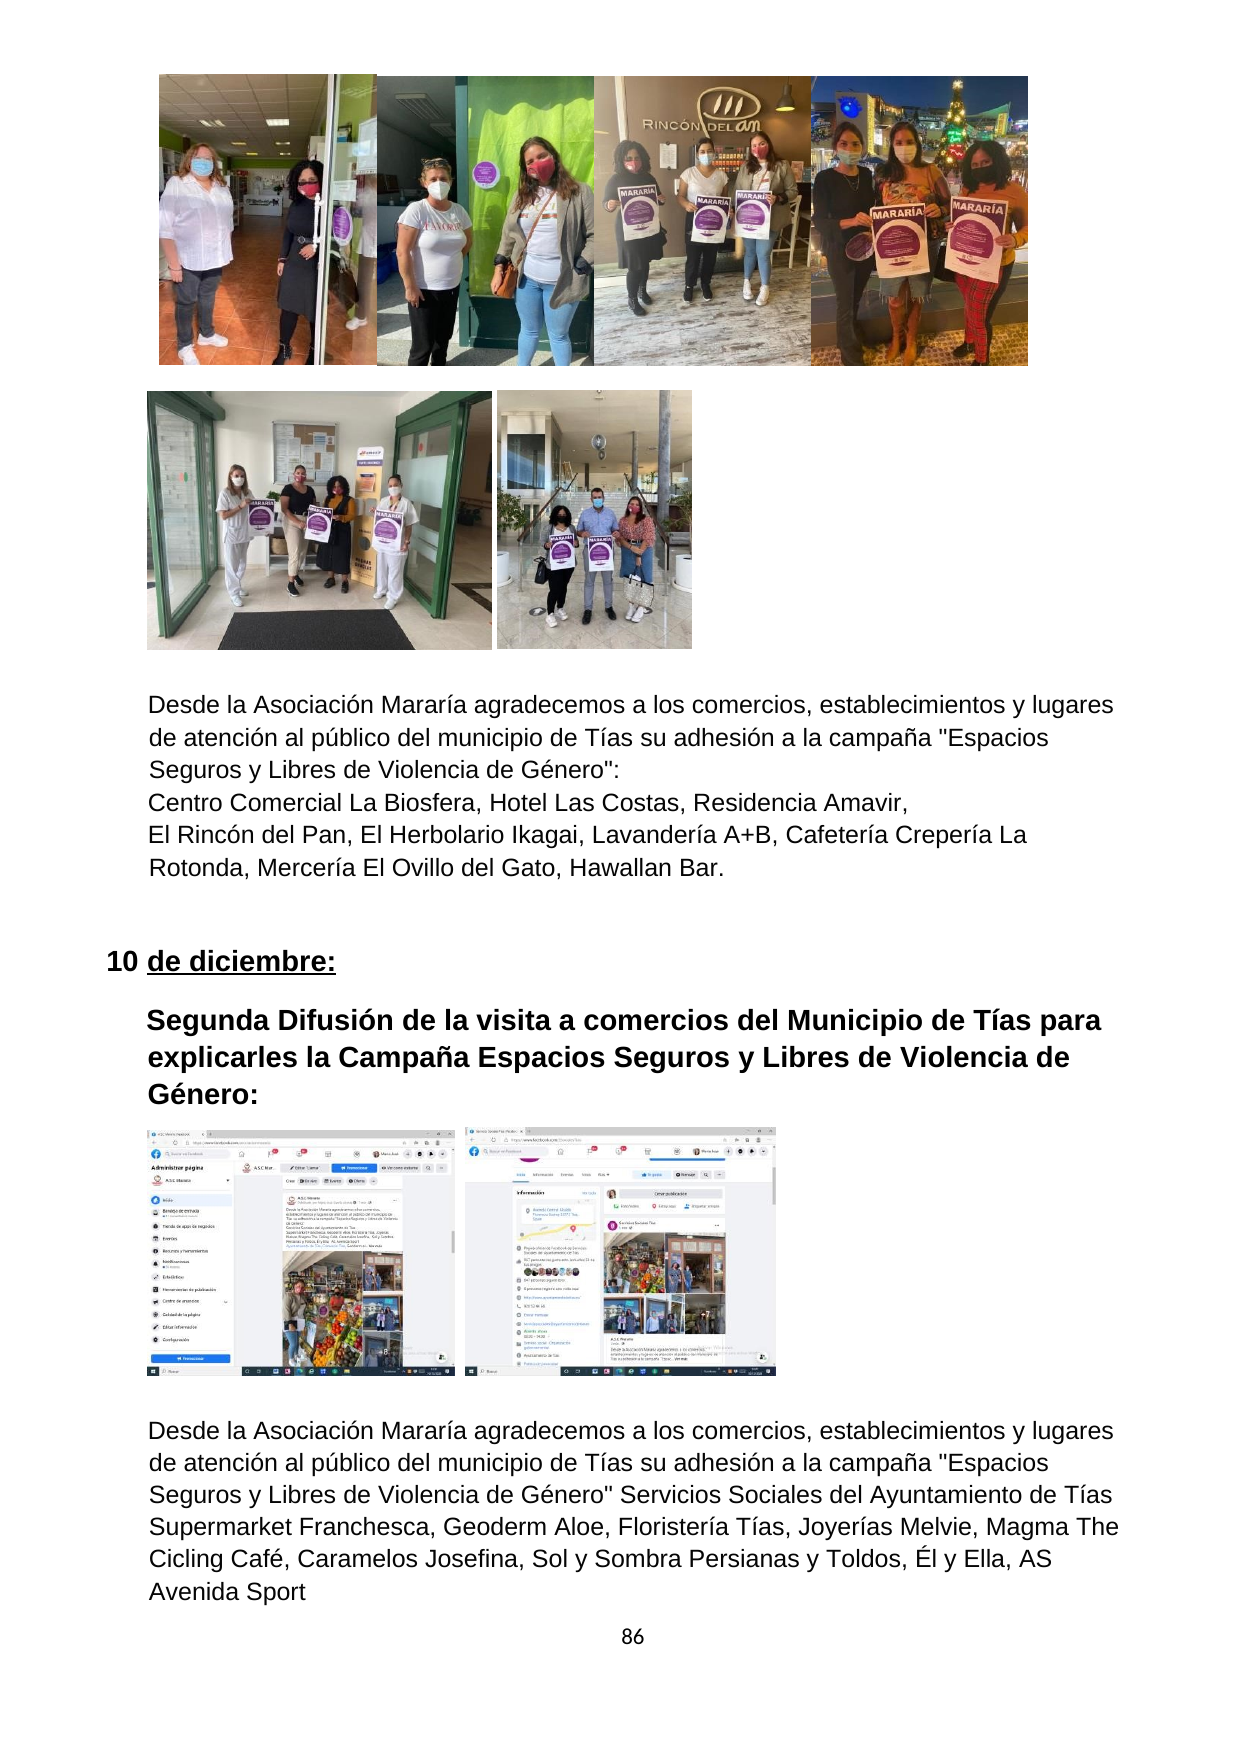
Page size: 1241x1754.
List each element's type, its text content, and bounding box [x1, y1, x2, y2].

text Desde la Asociación Mararía agradecemos a los comercios, establecimientos y lugares de atención al público del municipio de Tías su adhesión a la campaña "Espacios Seguros y Libres de Violencia de Género": [148, 691, 1122, 784]
text Segunda Difusión de la visita a comercios del Municipio de Tías para explicarles la Campaña Espacios Seguros y Libres de Violencia de Género: [146, 1003, 1123, 1111]
text El Rincón del Pan, El Herbolario Ikagai, Lavandería A+B, Cafetería Crepería La Rotonda, Mercería El Ovillo del Gato, Hawallan Bar. [148, 820, 1122, 881]
text Desde la Asociación Mararía agradecemos a los comercios, establecimientos y lugares de atención al público del municipio de Tías su adhesión a la campaña "Espacios Seguros y Libres de Violencia de Género" Servicios Sociales del Ayuntamiento de Tías Supermarket Franchesca, Geoderm Aloe, Floristería Tías, Joyerías Melvie, Magma The Cicling Café, Caramelos Josefina, Sol y Sombra Persianas y Toldos, Él y Ella, AS Avenida Sport [148, 1416, 1122, 1605]
text Centro Comercial La Biosfera, Hotel Las Costas, Residencia Amavir, [148, 788, 1122, 816]
list de diciembre: [106, 944, 1172, 977]
